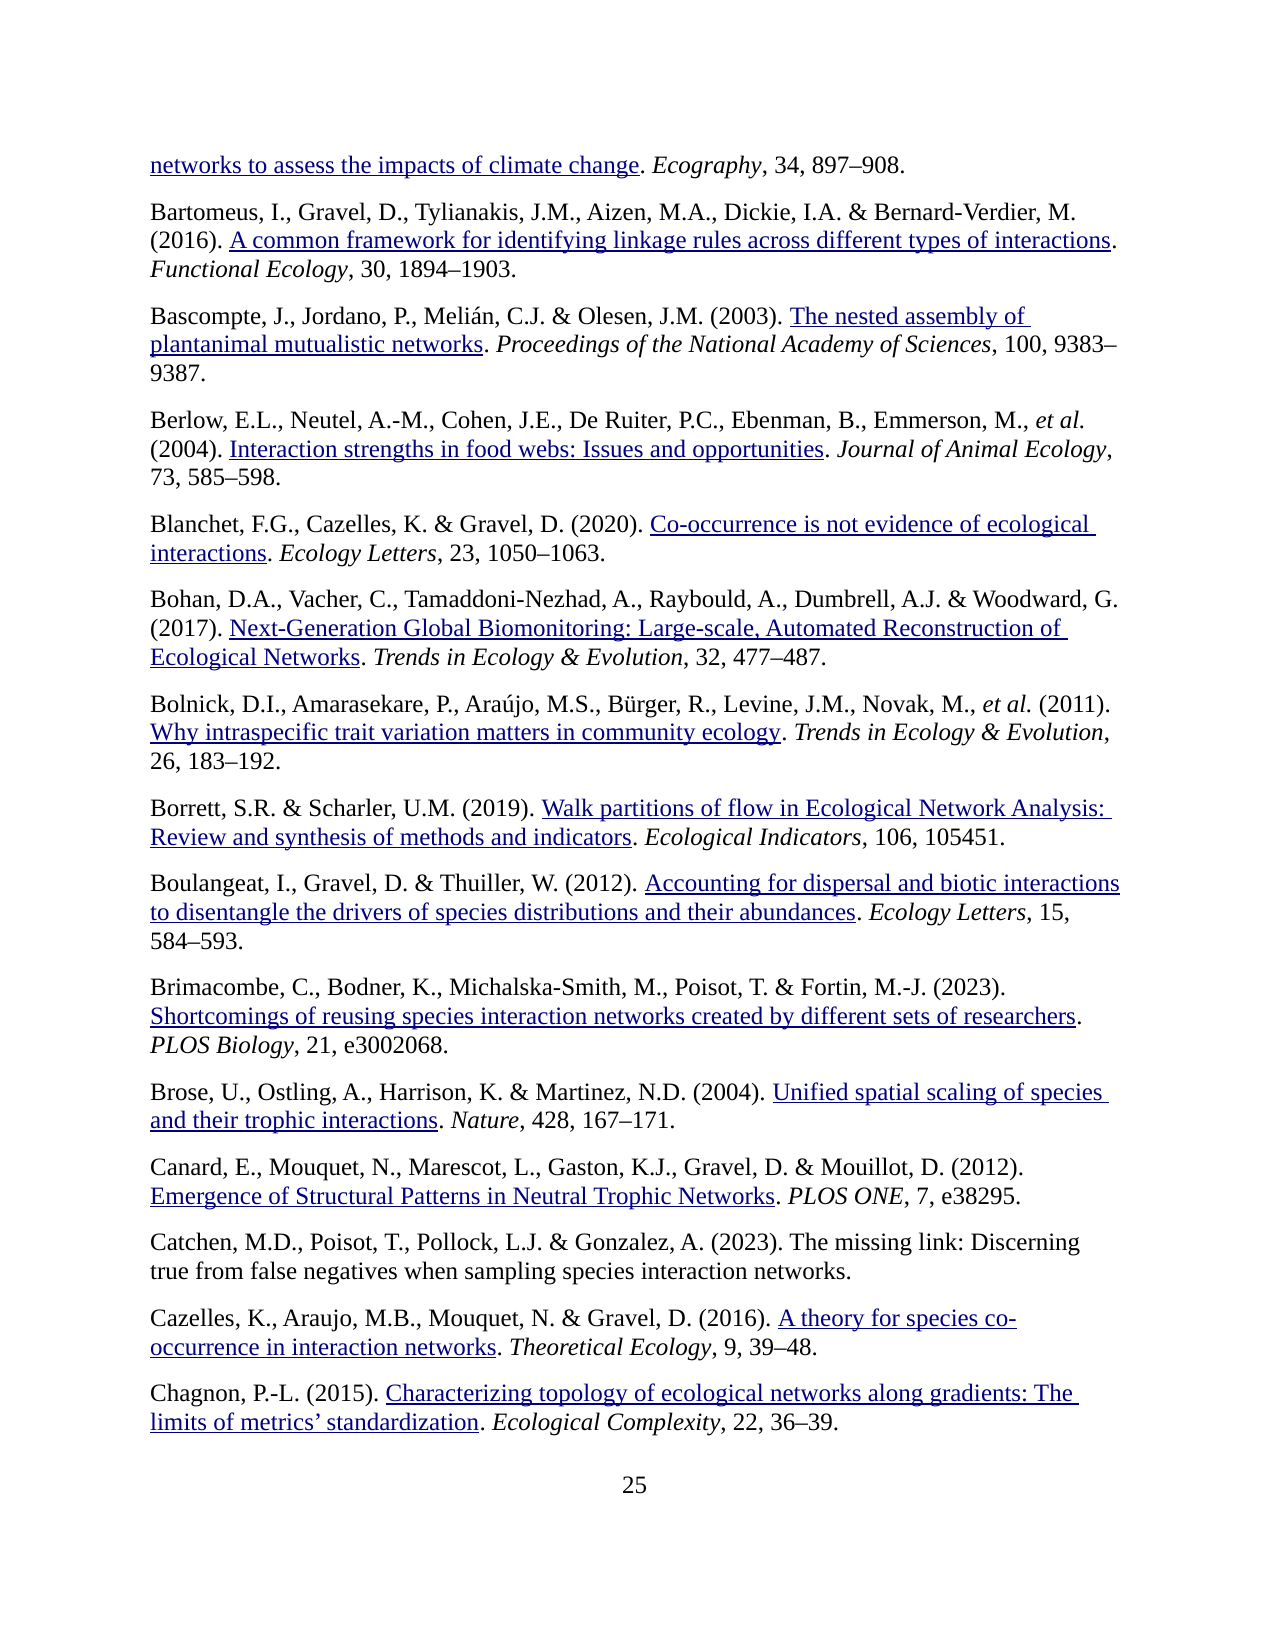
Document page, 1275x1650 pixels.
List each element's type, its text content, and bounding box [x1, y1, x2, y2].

text networks to assess the impacts of climate change. Ecography, 34, 897–908. [150, 150, 1125, 179]
text Bartomeus, I., Gravel, D., Tylianakis, J.M., Aizen, M.A., Dickie, I.A. & Bernard-Verdier, M. (2016). A common framework for identifying linkage rules across different types of interactions. Functional Ecology, 30, 1894–1903. [150, 197, 1125, 283]
text Chagnon, P.-L. (2015). Characterizing topology of ecological networks along gradients: The limits of metrics’ standardization. Ecological Complexity, 22, 36–39. [150, 1378, 1125, 1436]
text Borrett, S.R. & Scharler, U.M. (2019). Walk partitions of flow in Ecological Network Analysis: Review and synthesis of methods and indicators. Ecological Indicators, 106, 105451. [150, 793, 1125, 850]
text Boulangeat, I., Gravel, D. & Thuiller, W. (2012). Accounting for dispersal and biotic interactions to disentangle the drivers of species distributions and their abundances. Ecology Letters, 15, 584–593. [150, 868, 1125, 954]
text Berlow, E.L., Neutel, A.-M., Cohen, J.E., De Ruiter, P.C., Ebenman, B., Emmerson, M., et al. (2004). Interaction strengths in food webs: Issues and opportunities. Journal of Animal Ecology, 73, 585–598. [150, 405, 1125, 491]
text Brimacombe, C., Bodner, K., Michalska-Smith, M., Poisot, T. & Fortin, M.-J. (2023). Shortcomings of reusing species interaction networks created by different sets of researchers. PLOS Biology, 21, e3002068. [150, 972, 1125, 1059]
text Catchen, M.D., Poisot, T., Pollock, L.J. & Gonzalez, A. (2023). The missing link: Discerning true from false negatives when sampling species interaction networks. [150, 1227, 1125, 1285]
text Bohan, D.A., Vacher, C., Tamaddoni-Nezhad, A., Raybould, A., Dumbrell, A.J. & Woodward, G. (2017). Next-Generation Global Biomonitoring: Large-scale, Automated Reconstruction of Ecological Networks. Trends in Ecology & Evolution, 32, 477–487. [150, 584, 1125, 671]
text Brose, U., Ostling, A., Harrison, K. & Martinez, N.D. (2004). Unified spatial scaling of species and their trophic interactions. Nature, 428, 167–171. [150, 1077, 1125, 1134]
text Cazelles, K., Araujo, M.B., Mouquet, N. & Gravel, D. (2016). A theory for species co-occurrence in interaction networks. Theoretical Ecology, 9, 39–48. [150, 1303, 1125, 1360]
text Canard, E., Mouquet, N., Marescot, L., Gaston, K.J., Gravel, D. & Mouillot, D. (2012). Emergence of Structural Patterns in Neutral Trophic Networks. PLOS ONE, 7, e38295. [150, 1152, 1125, 1209]
text Blanchet, F.G., Cazelles, K. & Gravel, D. (2020). Co-occurrence is not evidence of ecological interactions. Ecology Letters, 23, 1050–1063. [150, 509, 1125, 567]
text Bascompte, J., Jordano, P., Melián, C.J. & Olesen, J.M. (2003). The nested assembly of plantanimal mutualistic networks. Proceedings of the National Academy of Sciences, 100, 9383–9387. [150, 301, 1125, 387]
text Bolnick, D.I., Amarasekare, P., Araújo, M.S., Bürger, R., Levine, J.M., Novak, M., et al. (2011). Why intraspecific trait variation matters in community ecology. Trends in Ecology & Evolution, 26, 183–192. [150, 689, 1125, 775]
